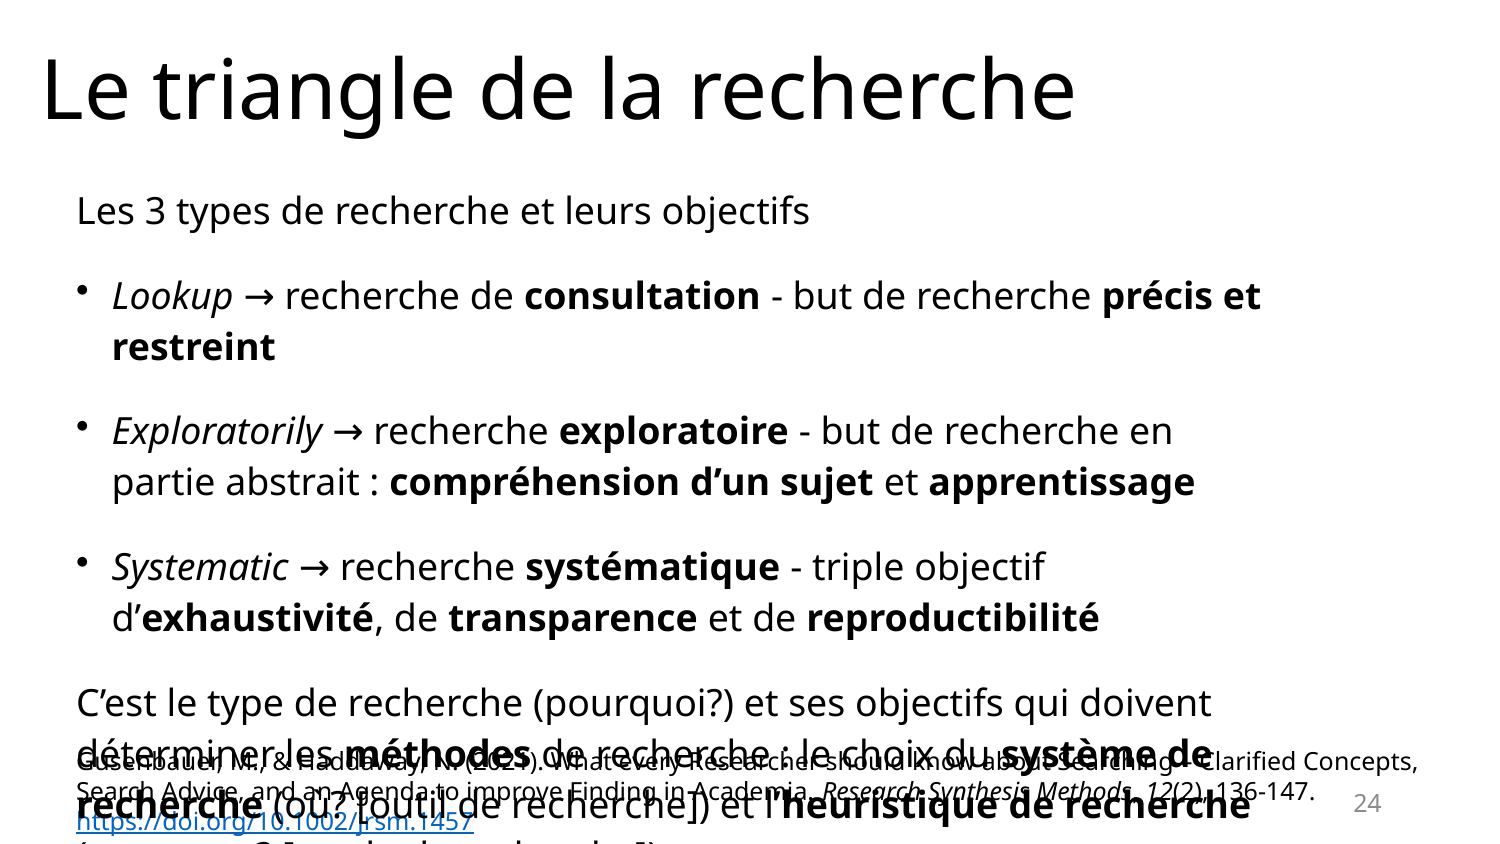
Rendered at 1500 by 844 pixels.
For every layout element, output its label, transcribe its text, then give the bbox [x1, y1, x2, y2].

title Le triangle de la recherche [25, 10, 1320, 174]
text_box Gusenbauer, M., & Haddaway, N. (2021). What every Researcher should know about Searching – Clarified Concepts, Search Advice, and an Agenda to improve Finding in Academia. Research Synthesis Methods, 12(2), 136‑147. https://doi.org/10.1002/jrsm.1457 [61, 738, 1486, 844]
text_box Les 3 types de recherche et leurs objectifs Lookup → recherche de consultation - but de recherche précis et restreint Exploratorily → recherche exploratoire - but de recherche en partie abstrait : compréhension d’un sujet et apprentissage Systematic → recherche systématique - triple objectif d’exhaustivité, de transparence et de reproductibilité C’est le type de recherche (pourquoi?) et ses objectifs qui doivent déterminer les méthodes de recherche : le choix du système de recherche (où? [outil de recherche]) et l’heuristique de recherche (comment? [mode de recherche]). [61, 177, 1300, 814]
